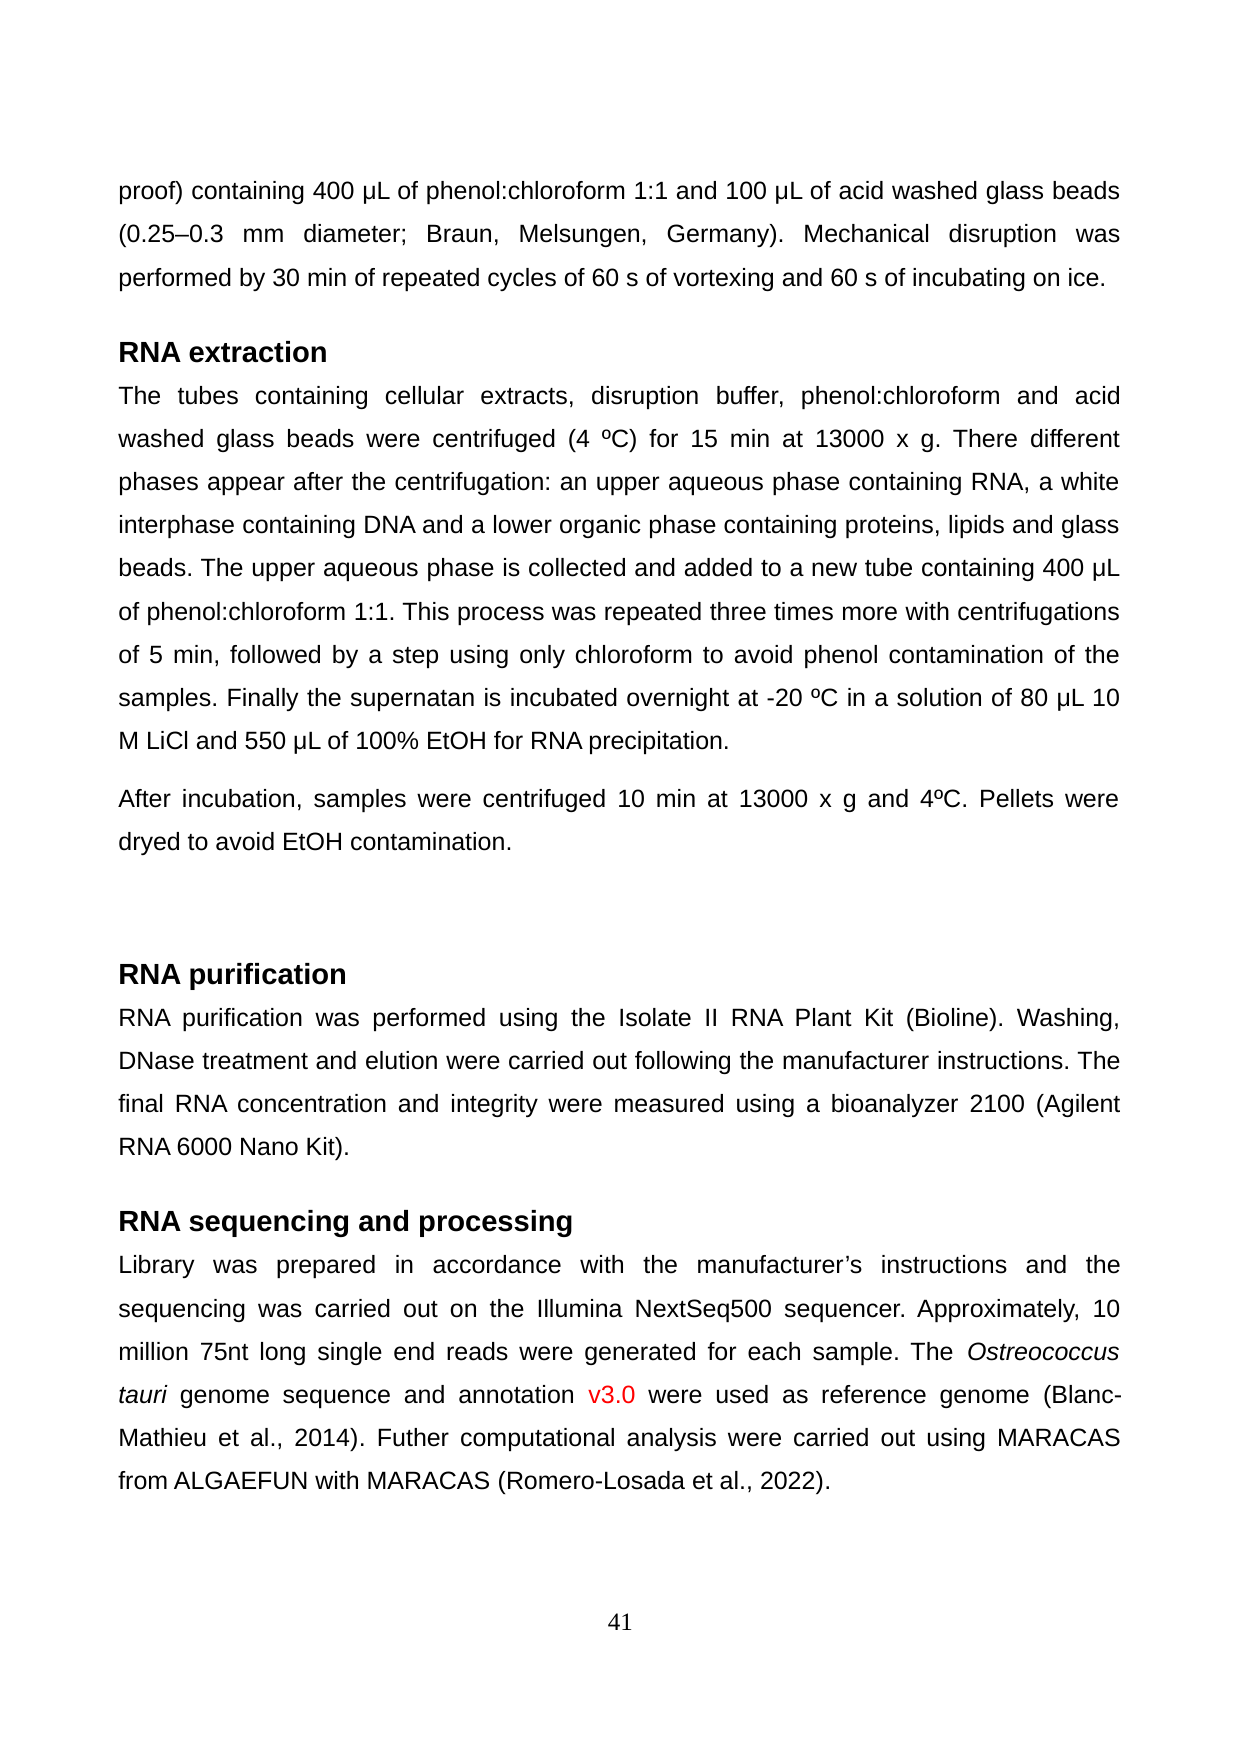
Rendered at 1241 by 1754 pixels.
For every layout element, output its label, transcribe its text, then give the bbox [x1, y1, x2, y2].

text Library was prepared in accordance with the manufacturer’s instructions and the sequencing was carried out on the Illumina NextSeq500 sequencer. Approximately, 10 million 75nt long single end reads were generated for each sample. The Ostreococcus tauri genome sequence and annotation v3.0 were used as reference genome (Blanc-Mathieu et al., 2014)⁠. Futher computational analysis were carried out using MARACAS from ALGAEFUN with MARACAS (Romero-Losada et al., 2022)⁠. [118, 1251, 1122, 1495]
text After incubation, samples were centrifuged 10 min at 13000 x g and 4ºC. Pellets were dryed to avoid EtOH contamination. [118, 784, 1122, 856]
subtitle RNA purification [118, 957, 1122, 990]
subtitle RNA sequencing and processing [118, 1204, 1122, 1238]
subtitle RNA extraction [118, 335, 1122, 368]
text The tubes containing cellular extracts, disruption buffer, phenol:chloroform and acid washed glass beads were centrifuged (4 ºC) for 15 min at 13000 x g. There different phases appear after the centrifugation: an upper aqueous phase containing RNA, a white interphase containing DNA and a lower organic phase containing proteins, lipids and glass beads. The upper aqueous phase is collected and added to a new tube containing 400 μL of phenol:chloroform 1:1. This process was repeated three times more with centrifugations of 5 min, followed by a step using only chloroform to avoid phenol contamination of the samples. Finally the supernatan is incubated overnight at -20 ºC in a solution of 80 μL 10 M LiCl and 550 μL of 100% EtOH for RNA precipitation. [118, 381, 1122, 755]
text proof) containing 400 μL of phenol:chloroform 1:1 and 100 μL of acid washed glass beads (0.25–0.3 mm diameter; Braun, Melsungen, Germany). Mechanical disruption was performed by 30 min of repeated cycles of 60 s of vortexing and 60 s of incubating on ice. [118, 176, 1122, 291]
text RNA purification was performed using the Isolate II RNA Plant Kit (Bioline). Washing, DNase treatment and elution were carried out following the manufacturer instructions. The final RNA concentration and integrity were measured using a bioanalyzer 2100 (Agilent RNA 6000 Nano Kit). [118, 1003, 1122, 1161]
